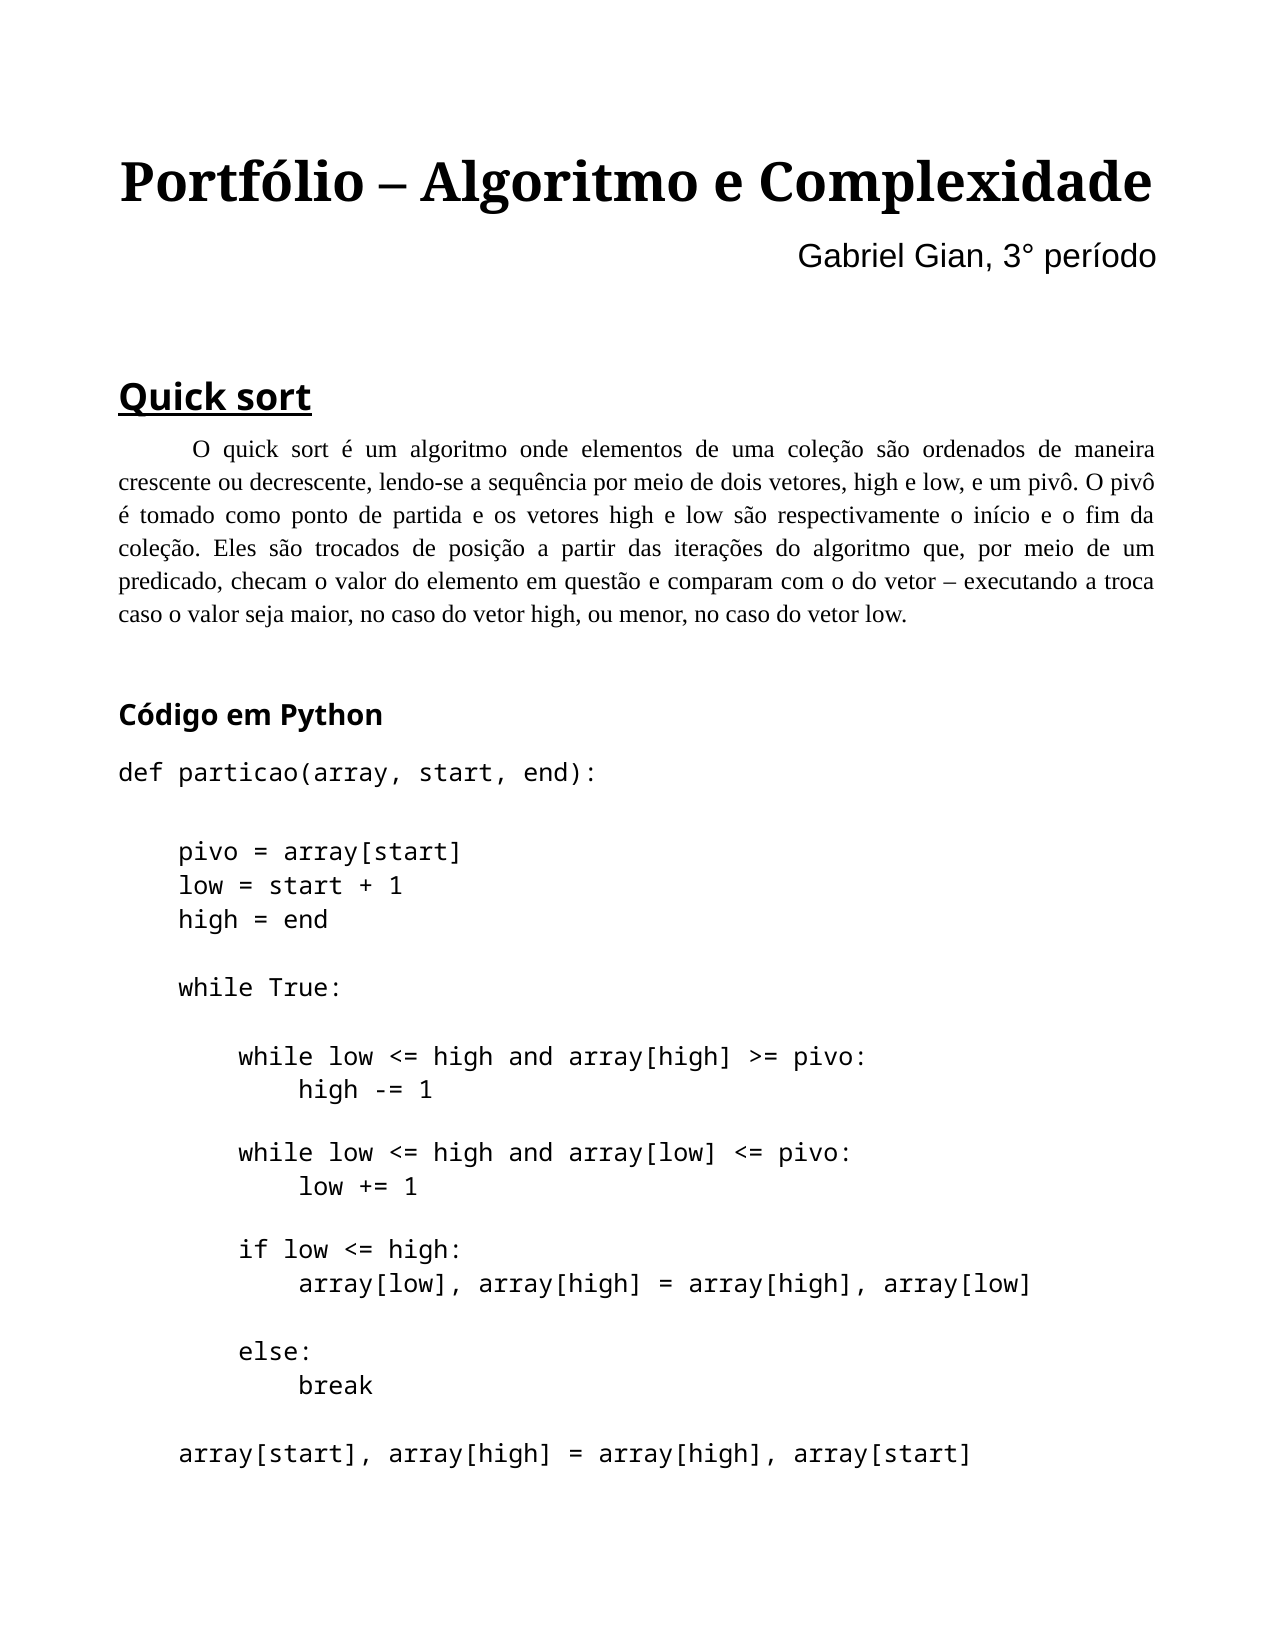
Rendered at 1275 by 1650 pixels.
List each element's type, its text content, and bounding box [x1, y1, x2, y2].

text Código em Python [118, 694, 1157, 734]
text high = end [118, 902, 1157, 936]
text O quick sort é um algoritmo onde elementos de uma coleção são ordenados de maneira crescente ou decrescente, lendo-se a sequência por meio de dois vetores, high e low, e um pivô. O pivô é tomado como ponto de partida e os vetores high e low são respectivamente o início e o fim da coleção. Eles são trocados de posição a partir das iterações do algoritmo que, por meio de um predicado, checam o valor do elemento em questão e comparam com o do vetor – executando a troca caso o valor seja maior, no caso do vetor high, ou menor, no caso do vetor low. [118, 434, 1157, 628]
text def particao(array, start, end): [118, 754, 1157, 788]
subtitle Quick sort [118, 370, 1157, 421]
text while low <= high and array[high] >= pivo: [118, 1038, 1157, 1072]
text if low <= high: [118, 1231, 1157, 1265]
text array[start], array[high] = array[high], array[start] [118, 1436, 1157, 1470]
text array[low], array[high] = array[high], array[low] [118, 1265, 1157, 1299]
title Portfólio – Algoritmo e Complexidade [118, 143, 1157, 217]
text pivo = array[start] [118, 834, 1157, 868]
text low = start + 1 [118, 868, 1157, 902]
text high -= 1 [118, 1072, 1157, 1106]
text break [118, 1367, 1157, 1402]
text low += 1 [118, 1169, 1157, 1203]
text while True: [118, 970, 1157, 1004]
subtitle Gabriel Gian, 3° período [118, 236, 1157, 274]
text else: [118, 1333, 1157, 1367]
text while low <= high and array[low] <= pivo: [118, 1135, 1157, 1169]
